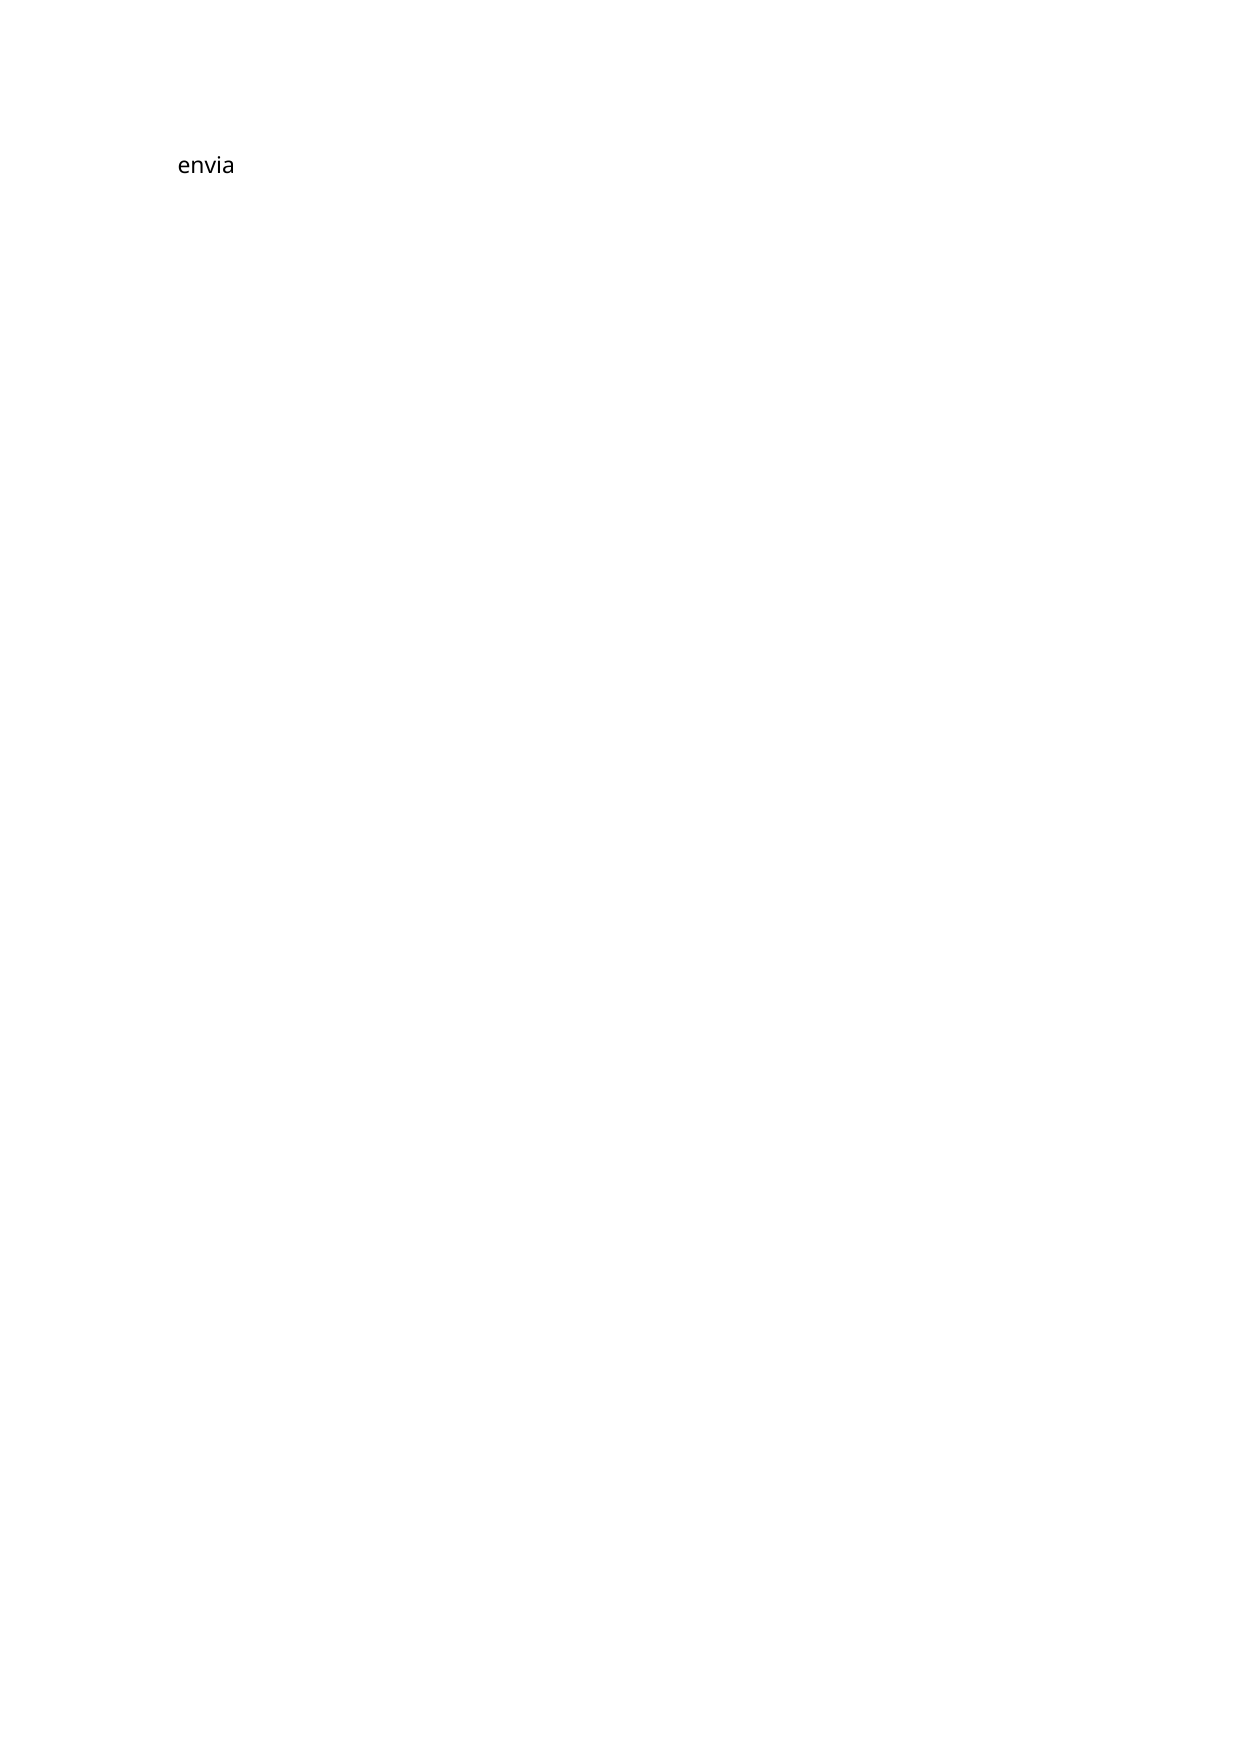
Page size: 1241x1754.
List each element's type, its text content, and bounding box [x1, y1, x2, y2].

text envia [177, 149, 1063, 181]
